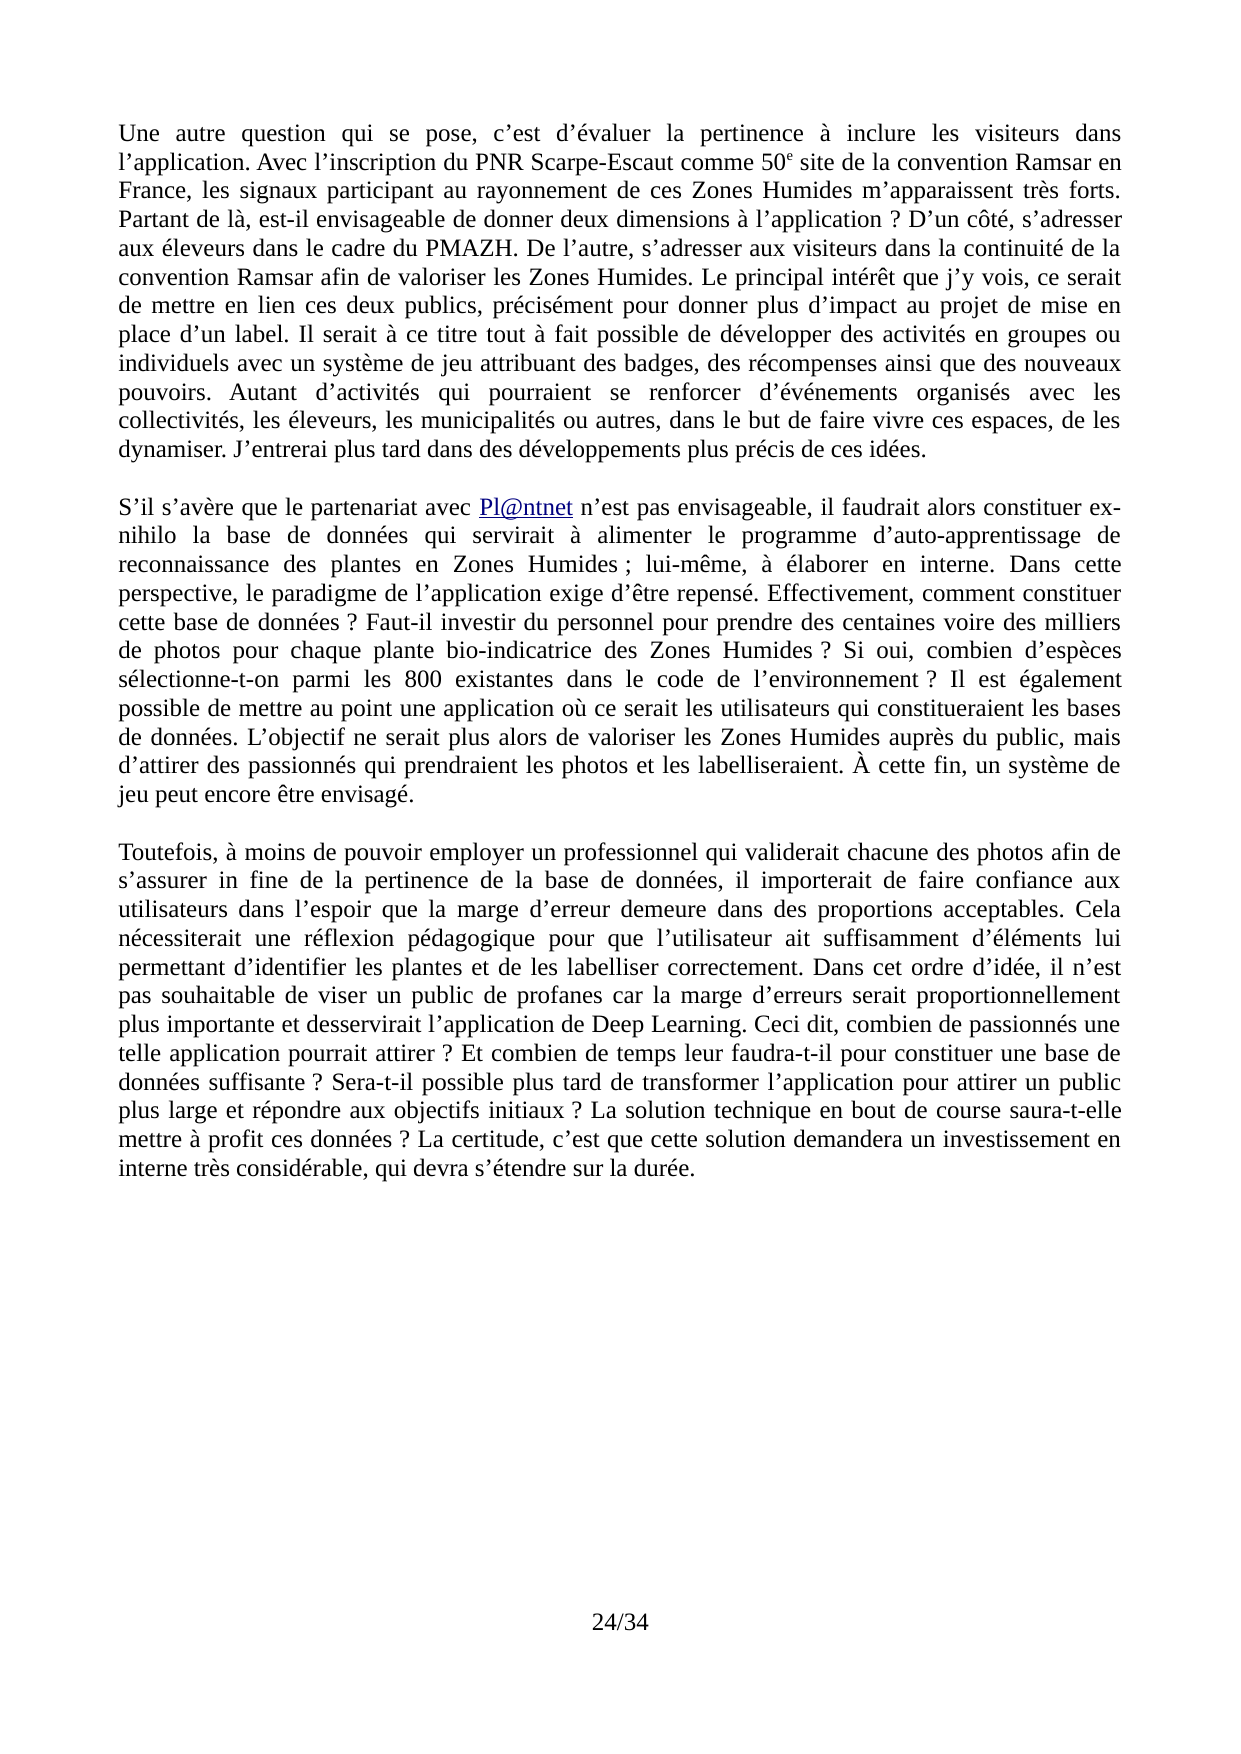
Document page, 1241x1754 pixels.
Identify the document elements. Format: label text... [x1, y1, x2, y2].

text S’il s’avère que le partenariat avec Pl@ntnet n’est pas envisageable, il faudrait alors constituer ex-nihilo la base de données qui servirait à alimenter le programme d’auto-apprentissage de reconnaissance des plantes en Zones Humides ; lui-même, à élaborer en interne. Dans cette perspective, le paradigme de l’application exige d’être repensé. Effectivement, comment constituer cette base de données ? Faut-il investir du personnel pour prendre des centaines voire des milliers de photos pour chaque plante bio-indicatrice des Zones Humides ? Si oui, combien d’espèces sélectionne-t-on parmi les 800 existantes dans le code de l’environnement ? Il est également possible de mettre au point une application où ce serait les utilisateurs qui constitueraient les bases de données. L’objectif ne serait plus alors de valoriser les Zones Humides auprès du public, mais d’attirer des passionnés qui prendraient les photos et les labelliseraient. À cette fin, un système de jeu peut encore être envisagé. [118, 492, 1122, 808]
text Toutefois, à moins de pouvoir employer un professionnel qui validerait chacune des photos afin de s’assurer in fine de la pertinence de la base de données, il importerait de faire confiance aux utilisateurs dans l’espoir que la marge d’erreur demeure dans des proportions acceptables. Cela nécessiterait une réflexion pédagogique pour que l’utilisateur ait suffisamment d’éléments lui permettant d’identifier les plantes et de les labelliser correctement. Dans cet ordre d’idée, il n’est pas souhaitable de viser un public de profanes car la marge d’erreurs serait proportionnellement plus importante et desservirait l’application de Deep Learning. Ceci dit, combien de passionnés une telle application pourrait attirer ? Et combien de temps leur faudra-t-il pour constituer une base de données suffisante ? Sera-t-il possible plus tard de transformer l’application pour attirer un public plus large et répondre aux objectifs initiaux ? La solution technique en bout de course saura-t-elle mettre à profit ces données ? La certitude, c’est que cette solution demandera un investissement en interne très considérable, qui devra s’étendre sur la durée. [118, 837, 1122, 1182]
text Une autre question qui se pose, c’est d’évaluer la pertinence à inclure les visiteurs dans l’application. Avec l’inscription du PNR Scarpe-Escaut comme 50e site de la convention Ramsar en France, les signaux participant au rayonnement de ces Zones Humides m’apparaissent très forts. Partant de là, est-il envisageable de donner deux dimensions à l’application ? D’un côté, s’adresser aux éleveurs dans le cadre du PMAZH. De l’autre, s’adresser aux visiteurs dans la continuité de la convention Ramsar afin de valoriser les Zones Humides. Le principal intérêt que j’y vois, ce serait de mettre en lien ces deux publics, précisément pour donner plus d’impact au projet de mise en place d’un label. Il serait à ce titre tout à fait possible de développer des activités en groupes ou individuels avec un système de jeu attribuant des badges, des récompenses ainsi que des nouveaux pouvoirs. Autant d’activités qui pourraient se renforcer d’événements organisés avec les collectivités, les éleveurs, les municipalités ou autres, dans le but de faire vivre ces espaces, de les dynamiser. J’entrerai plus tard dans des développements plus précis de ces idées. [118, 118, 1122, 463]
